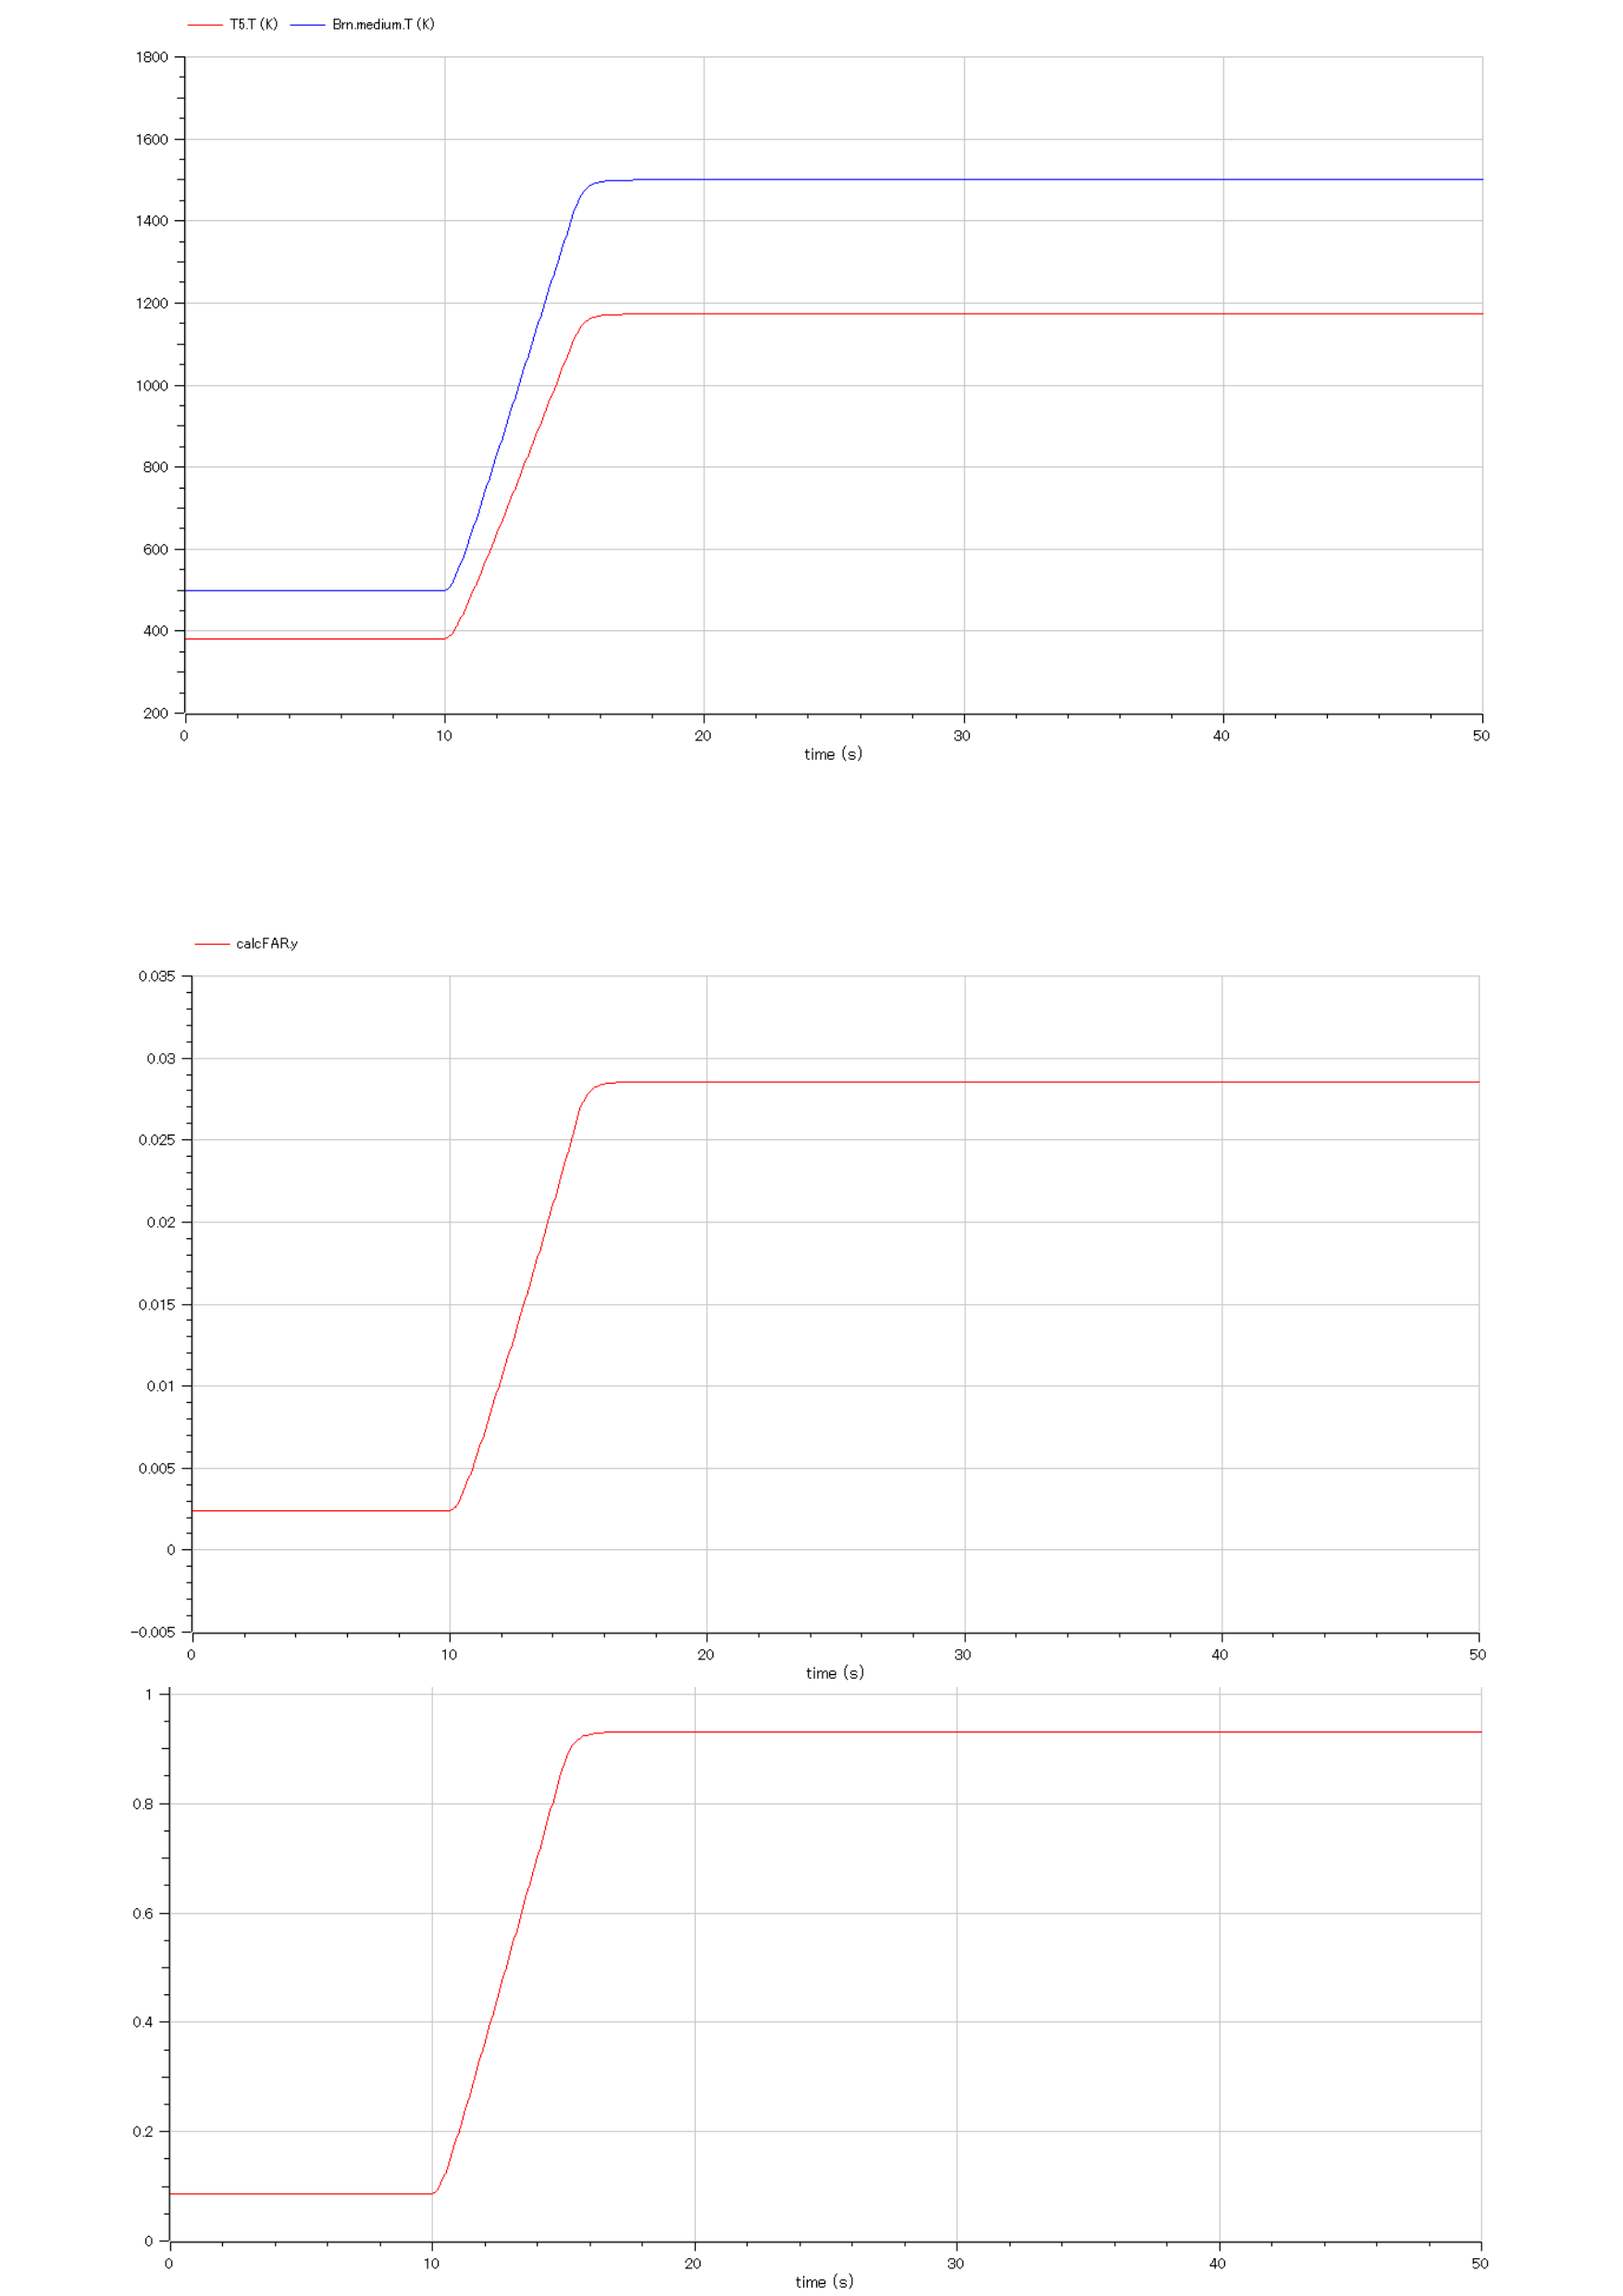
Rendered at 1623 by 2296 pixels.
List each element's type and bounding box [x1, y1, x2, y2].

picture [128, 927, 1495, 2296]
picture [128, 6, 1495, 768]
